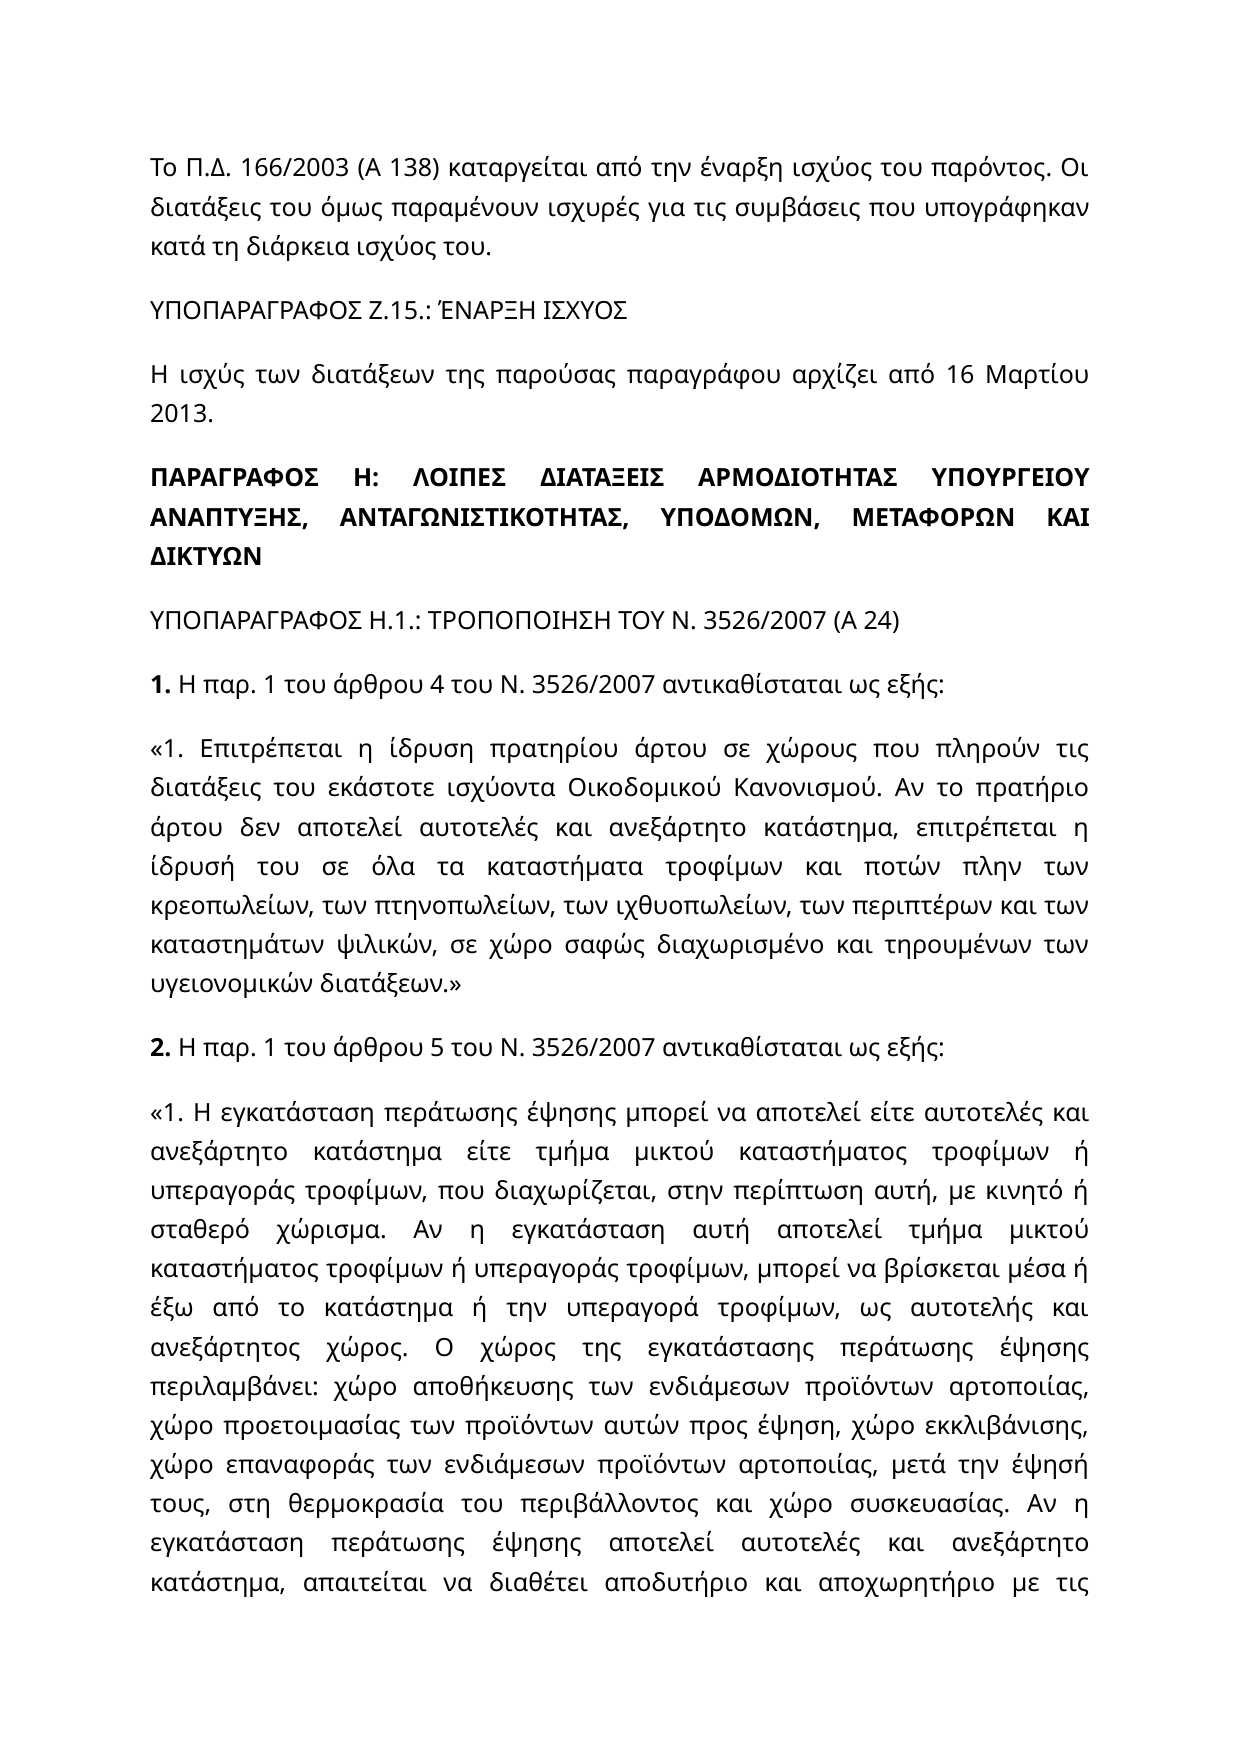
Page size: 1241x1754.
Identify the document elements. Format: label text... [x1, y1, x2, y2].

text Η ισχύς των διατάξεων της παρούσας παραγράφου αρχίζει από 16 Μαρτίου 2013. [150, 357, 1090, 430]
text 1. Η παρ. 1 του άρθρου 4 του Ν. 3526/2007 αντικαθίσταται ως εξής: [150, 667, 1090, 701]
text Το Π.Δ. 166/2003 (Α 138) καταργείται από την έναρξη ισχύος του παρόντος. Οι διατάξεις του όμως παραμένουν ισχυρές για τις συμβάσεις που υπογράφηκαν κατά τη διάρκεια ισχύος του. [150, 150, 1090, 262]
text «1. Επιτρέπεται η ίδρυση πρατηρίου άρτου σε χώρους που πληρούν τις διατάξεις του εκάστοτε ισχύοντα Οικοδομικού Κανονισμού. Αν το πρατήριο άρτου δεν αποτελεί αυτοτελές και ανεξάρτητο κατάστημα, επιτρέπεται η ίδρυσή του σε όλα τα καταστήματα τροφίμων και ποτών πλην των κρεοπωλείων, των πτηνοπωλείων, των ιχθυοπωλείων, των περιπτέρων και των καταστημάτων ψιλικών, σε χώρο σαφώς διαχωρισμένο και τηρουμένων των υγειονομικών διατάξεων.» [150, 731, 1090, 1000]
text «1. Η εγκατάσταση περάτωσης έψησης μπορεί να αποτελεί είτε αυτοτελές και ανεξάρτητο κατάστημα είτε τμήμα μικτού καταστήματος τροφίμων ή υπεραγοράς τροφίμων, που διαχωρίζεται, στην περίπτωση αυτή, με κινητό ή σταθερό χώρισμα. Αν η εγκατάσταση αυτή αποτελεί τμήμα μικτού καταστήματος τροφίμων ή υπεραγοράς τροφίμων, μπορεί να βρίσκεται μέσα ή έξω από το κατάστημα ή την υπεραγορά τροφίμων, ως αυτοτελής και ανεξάρτητος χώρος. Ο χώρος της εγκατάστασης περάτωσης έψησης περιλαμβάνει: χώρο αποθήκευσης των ενδιάμεσων προϊόντων αρτοποιίας, χώρο προετοιμασίας των προϊόντων αυτών προς έψηση, χώρο εκκλιβάνισης, χώρο επαναφοράς των ενδιάμεσων προϊόντων αρτοποιίας, μετά την έψησή τους, στη θερμοκρασία του περιβάλλοντος και χώρο συσκευασίας. Αν η εγκατάσταση περάτωσης έψησης αποτελεί αυτοτελές και ανεξάρτητο κατάστημα, απαιτείται να διαθέτει αποδυτήριο και αποχωρητήριο με τις [150, 1094, 1090, 1598]
text ΥΠΟΠΑΡΑΓΡΑΦΟΣ Η.1.: ΤΡΟΠΟΠΟΙΗΣΗ ΤΟΥ Ν. 3526/2007 (Α 24) [150, 602, 1090, 637]
text ΥΠΟΠΑΡΑΓΡΑΦΟΣ Ζ.15.: ΈΝΑΡΞΗ ΙΣΧΥΟΣ [150, 292, 1090, 327]
text 2. Η παρ. 1 του άρθρου 5 του Ν. 3526/2007 αντικαθίσταται ως εξής: [150, 1030, 1090, 1064]
text ΠΑΡΑΓΡΑΦΟΣ Η: ΛΟΙΠΕΣ ΔΙΑΤΑΞΕΙΣ ΑΡΜΟΔΙΟΤΗΤΑΣ ΥΠΟΥΡΓΕΙΟΥ ΑΝΑΠΤΥΞΗΣ, ΑΝΤΑΓΩΝΙΣΤΙΚΟΤΗΤΑΣ, ΥΠΟΔΟΜΩΝ, ΜΕΤΑΦΟΡΩΝ ΚΑΙ ΔΙΚΤΥΩΝ [150, 460, 1090, 572]
